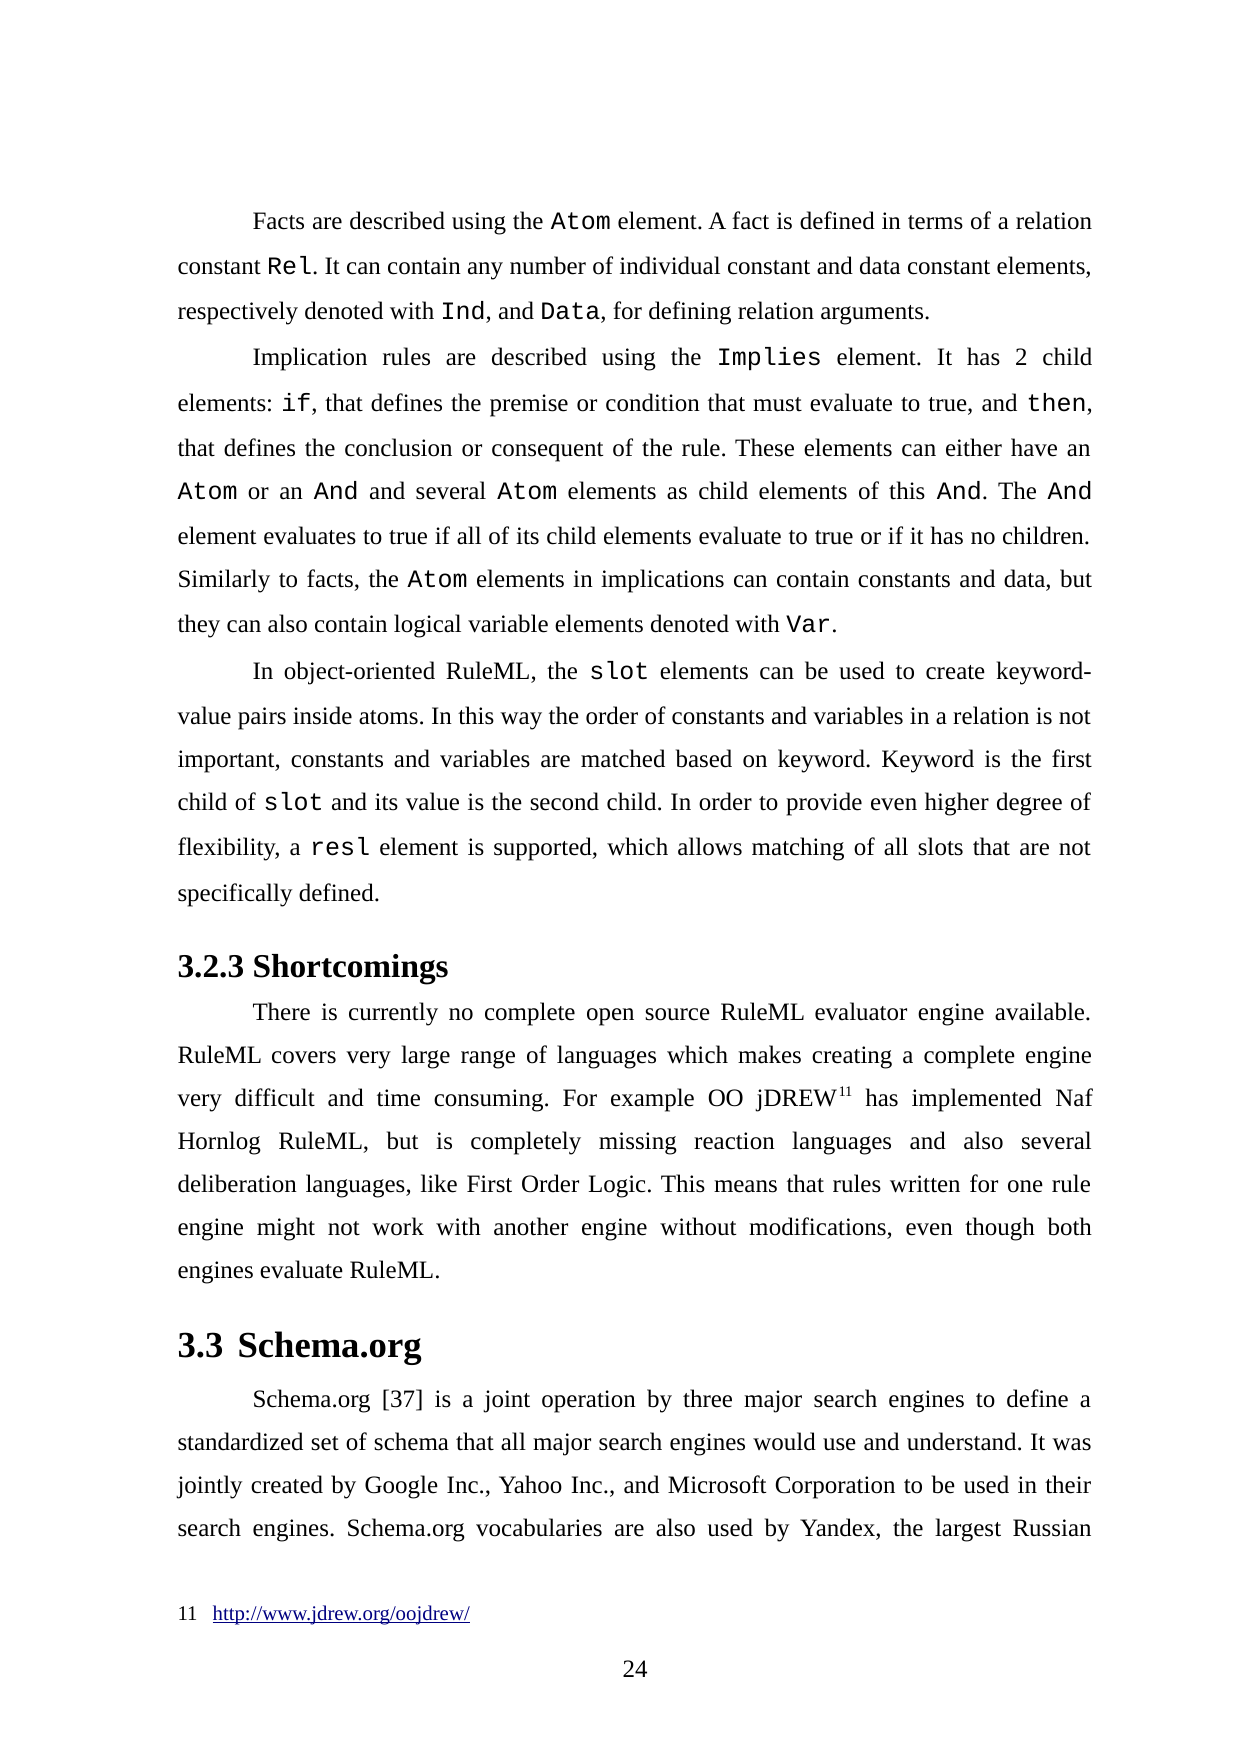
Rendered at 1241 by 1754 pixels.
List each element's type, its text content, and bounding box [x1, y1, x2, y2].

text Implication rules are described using the Implies element. It has 2 child elements: if, that defines the premise or condition that must evaluate to true, and then, that defines the conclusion or consequent of the rule. These elements can either have an Atom or an And and several Atom elements as child elements of this And. The And element evaluates to true if all of its child elements evaluate to true or if it has no children. Similarly to facts, the Atom elements in implications can contain constants and data, but they can also contain logical variable elements denoted with Var. [177, 342, 1093, 640]
text Schema.org [37] is a joint operation by three major search engines to define a standardized set of schema that all major search engines would use and understand. It was jointly created by Google Inc., Yahoo Inc., and Microsoft Corporation to be used in their search engines. Schema.org vocabularies are also used by Yandex, the largest Russian [177, 1384, 1093, 1542]
text Facts are described using the Atom element. A fact is defined in terms of a relation constant Rel. It can contain any number of individual constant and data constant elements, respectively denoted with Ind, and Data, for defining relation arguments. [177, 206, 1093, 327]
text In object-oriented RuleML, the slot elements can be used to create keyword-value pairs inside atoms. In this way the order of constants and variables in a relation is not important, constants and variables are matched based on keyword. Keyword is the first child of slot and its value is the second child. In order to provide even higher degree of flexibility, a resl element is supported, which allows matching of all slots that are not specifically defined. [177, 656, 1093, 906]
subtitle Schema.org [177, 1323, 1093, 1366]
text There is currently no complete open source RuleML evaluator engine available. RuleML covers very large range of languages which makes creating a complete engine very difficult and time consuming. For example OO jDREW has implemented Naf Hornlog RuleML, but is completely missing reaction languages and also several deliberation languages, like First Order Logic. This means that rules written for one rule engine might not work with another engine without modifications, even though both engines evaluate RuleML. [177, 997, 1093, 1284]
subtitle Shortcomings [177, 946, 1093, 984]
text http://www.jdrew.org/oojdrew/ [177, 1601, 1093, 1625]
